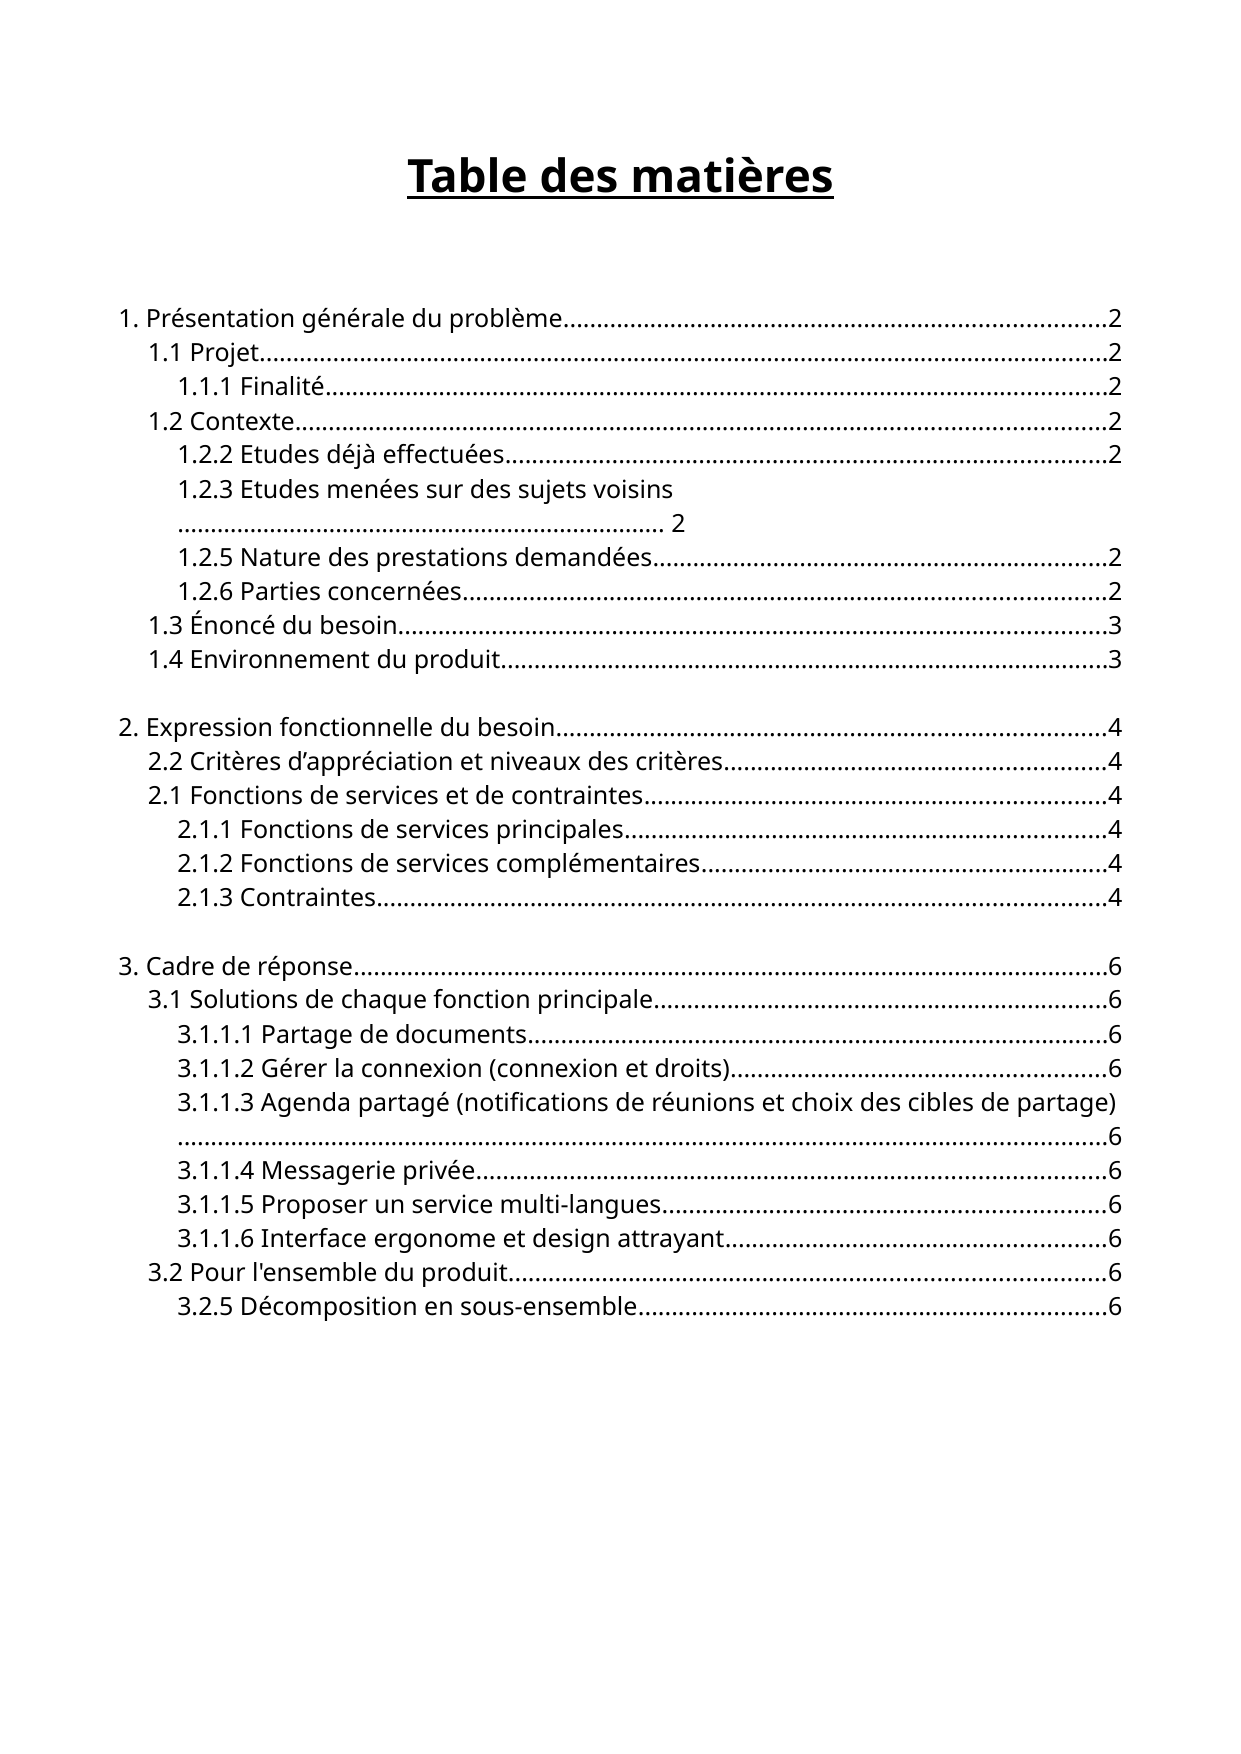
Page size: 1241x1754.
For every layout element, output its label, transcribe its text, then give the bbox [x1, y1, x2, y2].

text 1.4 Environnement du produit 3 [148, 642, 1122, 676]
text 1.2.2 Etudes déjà effectuées 2 [177, 437, 1122, 471]
text 2.1 Fonctions de services et de contraintes 4 [148, 778, 1122, 812]
text 1.2.5 Nature des prestations demandées 2 [177, 539, 1122, 573]
text 3.1.1.3 Agenda partagé (notifications de réunions et choix des cibles de partage) 6 [177, 1084, 1122, 1152]
text 1.2.3 Etudes menées sur des sujets voisins ……………………………………………………………….. 2 [177, 471, 1122, 539]
text 2.1.2 Fonctions de services complémentaires 4 [177, 846, 1122, 880]
text 1.1 Projet 2 [148, 335, 1122, 369]
text 2.2 Critères d’appréciation et niveaux des critères 4 [148, 744, 1122, 778]
text 3.1.1.1 Partage de documents 6 [177, 1016, 1122, 1050]
text 1.2 Contexte 2 [148, 403, 1122, 437]
text 3.2 Pour l'ensemble du produit 6 [148, 1255, 1122, 1289]
text 2.1.1 Fonctions de services principales 4 [177, 812, 1122, 846]
text 2. Expression fonctionnelle du besoin 4 [118, 710, 1122, 744]
text 3.2.5 Décomposition en sous-ensemble 6 [177, 1289, 1122, 1323]
text 3.1.1.2 Gérer la connexion (connexion et droits) 6 [177, 1050, 1122, 1084]
text 3.1.1.5 Proposer un service multi-langues 6 [177, 1187, 1122, 1221]
text 1.1.1 Finalité 2 [177, 369, 1122, 403]
subtitle Table des matières [118, 143, 1122, 206]
text 3.1 Solutions de chaque fonction principale 6 [148, 982, 1122, 1016]
text 3.1.1.6 Interface ergonome et design attrayant 6 [177, 1221, 1122, 1255]
text 3. Cadre de réponse 6 [118, 948, 1122, 982]
text 1. Présentation générale du problème 2 [118, 301, 1122, 335]
text 3.1.1.4 Messagerie privée 6 [177, 1152, 1122, 1187]
text 2.1.3 Contraintes 4 [177, 880, 1122, 914]
text 1.2.6 Parties concernées 2 [177, 573, 1122, 607]
text 1.3 Énoncé du besoin 3 [148, 607, 1122, 642]
